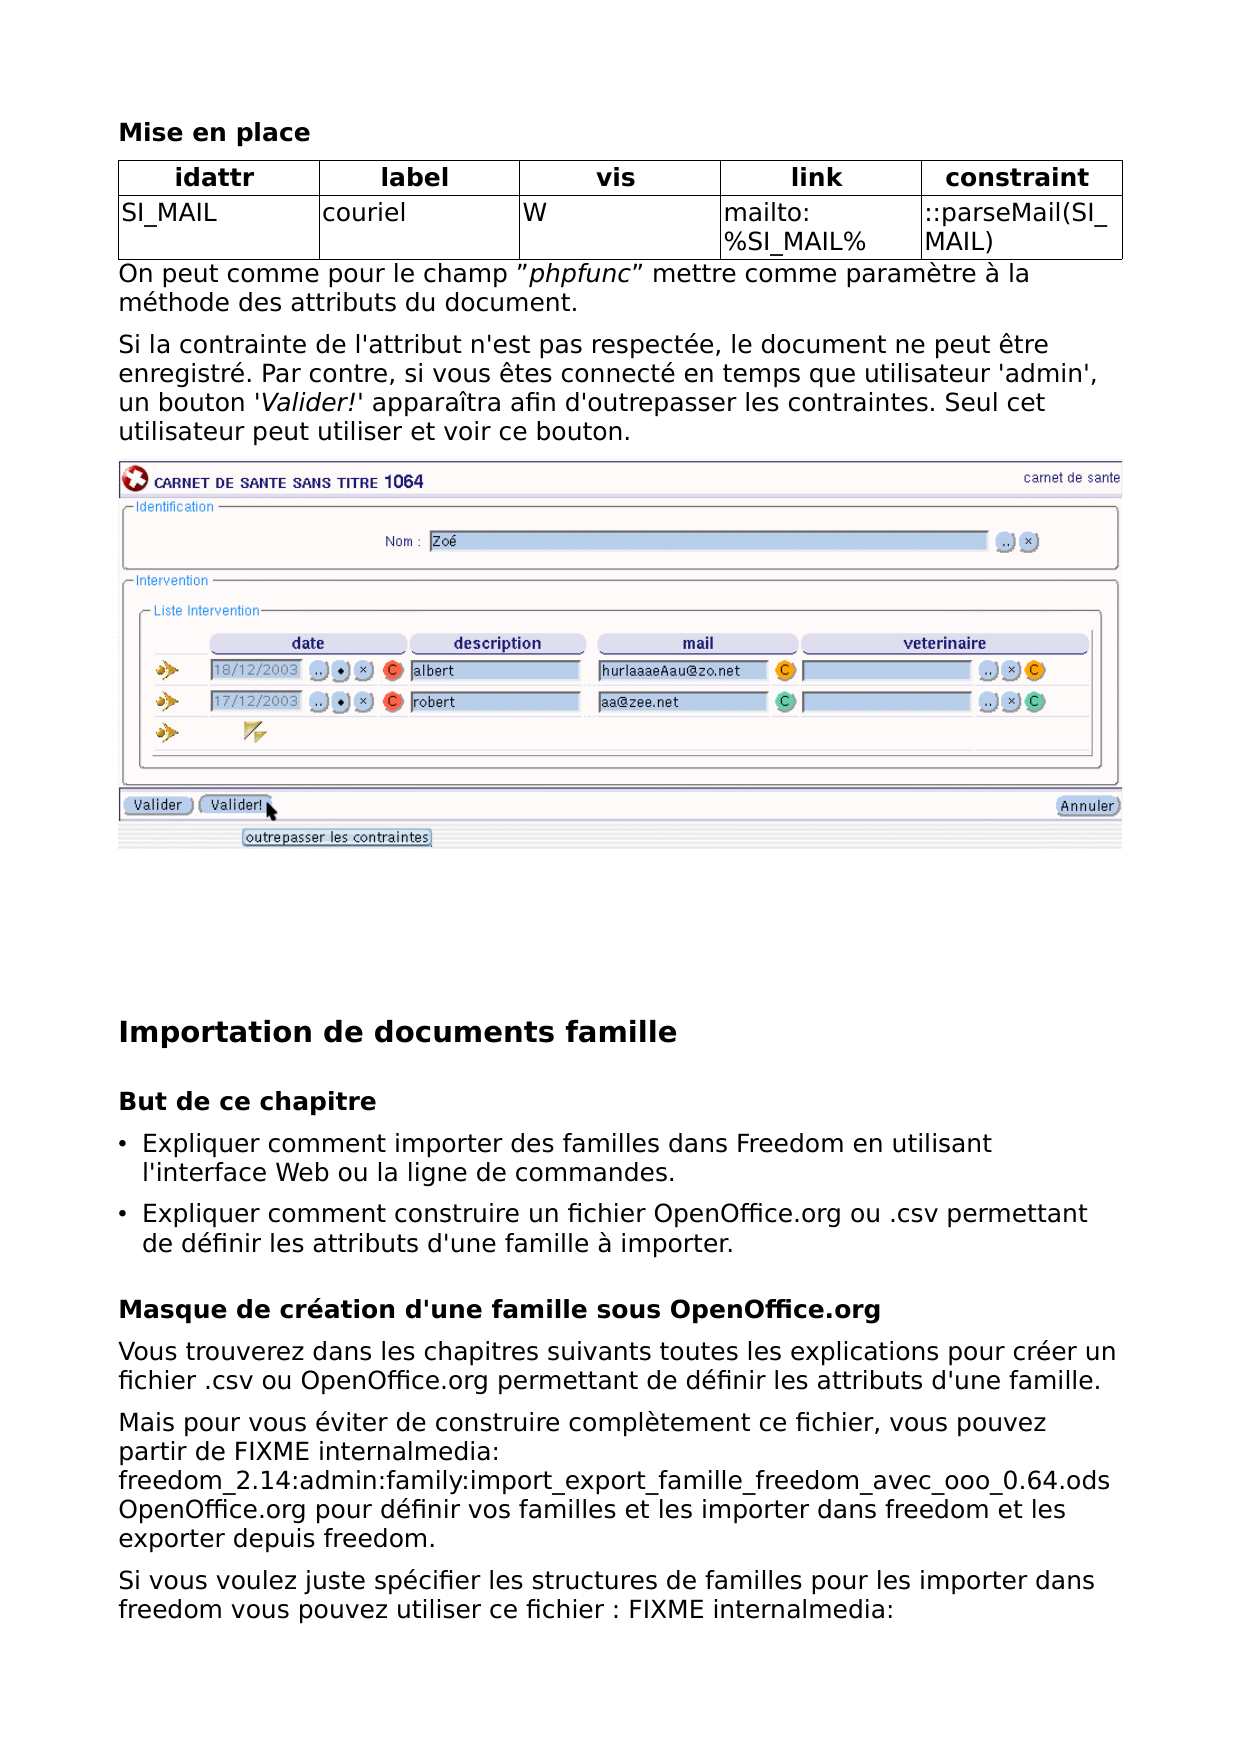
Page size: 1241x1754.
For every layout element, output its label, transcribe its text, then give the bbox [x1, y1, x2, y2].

text Si vous voulez juste spécifier les structures de familles pour les importer dans freedom vous pouvez utiliser ce fichier : FIXME internalmedia: [118, 1566, 1122, 1624]
table_cell mailto:%SI_MAIL% [721, 196, 921, 259]
table_header link [721, 161, 921, 195]
subtitle Importation de documents famille [118, 1016, 1122, 1049]
subtitle But de ce chapitre [118, 1087, 1122, 1116]
text Si la contrainte de l'attribut n'est pas respectée, le document ne peut être enregistré. Par contre, si vous êtes connecté en temps que utilisateur 'admin', un bouton 'Valider!' apparaîtra afin d'outrepasser les contraintes. Seul cet utilisateur peut utiliser et voir ce bouton. [118, 330, 1122, 447]
table_cell couriel [320, 196, 519, 259]
list Expliquer comment construire un fichier OpenOffice.org ou .csv permettant de définir les attributs d'une famille à importer. [118, 1199, 1122, 1258]
text On peut comme pour le champ ”phpfunc” mettre comme paramètre à la méthode des attributs du document. [118, 260, 1122, 318]
table_header vis [520, 161, 720, 195]
picture [118, 459, 1123, 849]
subtitle Masque de création d'une famille sous OpenOffice.org [118, 1295, 1122, 1324]
table_header idattr [119, 161, 319, 195]
subtitle Mise en place [118, 118, 1122, 147]
text Vous trouverez dans les chapitres suivants toutes les explications pour créer un fichier .csv ou OpenOffice.org permettant de définir les attributs d'une famille. [118, 1337, 1122, 1395]
table_cell W [520, 196, 720, 259]
table_header constraint [922, 161, 1122, 195]
text Mais pour vous éviter de construire complètement ce fichier, vous pouvez partir de FIXME internalmedia: freedom_2.14:admin:family:import_export_famille_freedom_avec_ooo_0.64.ods OpenOffice.org pour définir vos familles et les importer dans freedom et les exporter depuis freedom. [118, 1408, 1122, 1554]
list Expliquer comment importer des familles dans Freedom en utilisant l'interface Web ou la ligne de commandes. [118, 1129, 1122, 1187]
table_cell SI_MAIL [119, 196, 319, 259]
table_header label [320, 161, 519, 195]
table_cell ::parseMail(SI_MAIL) [922, 196, 1122, 259]
